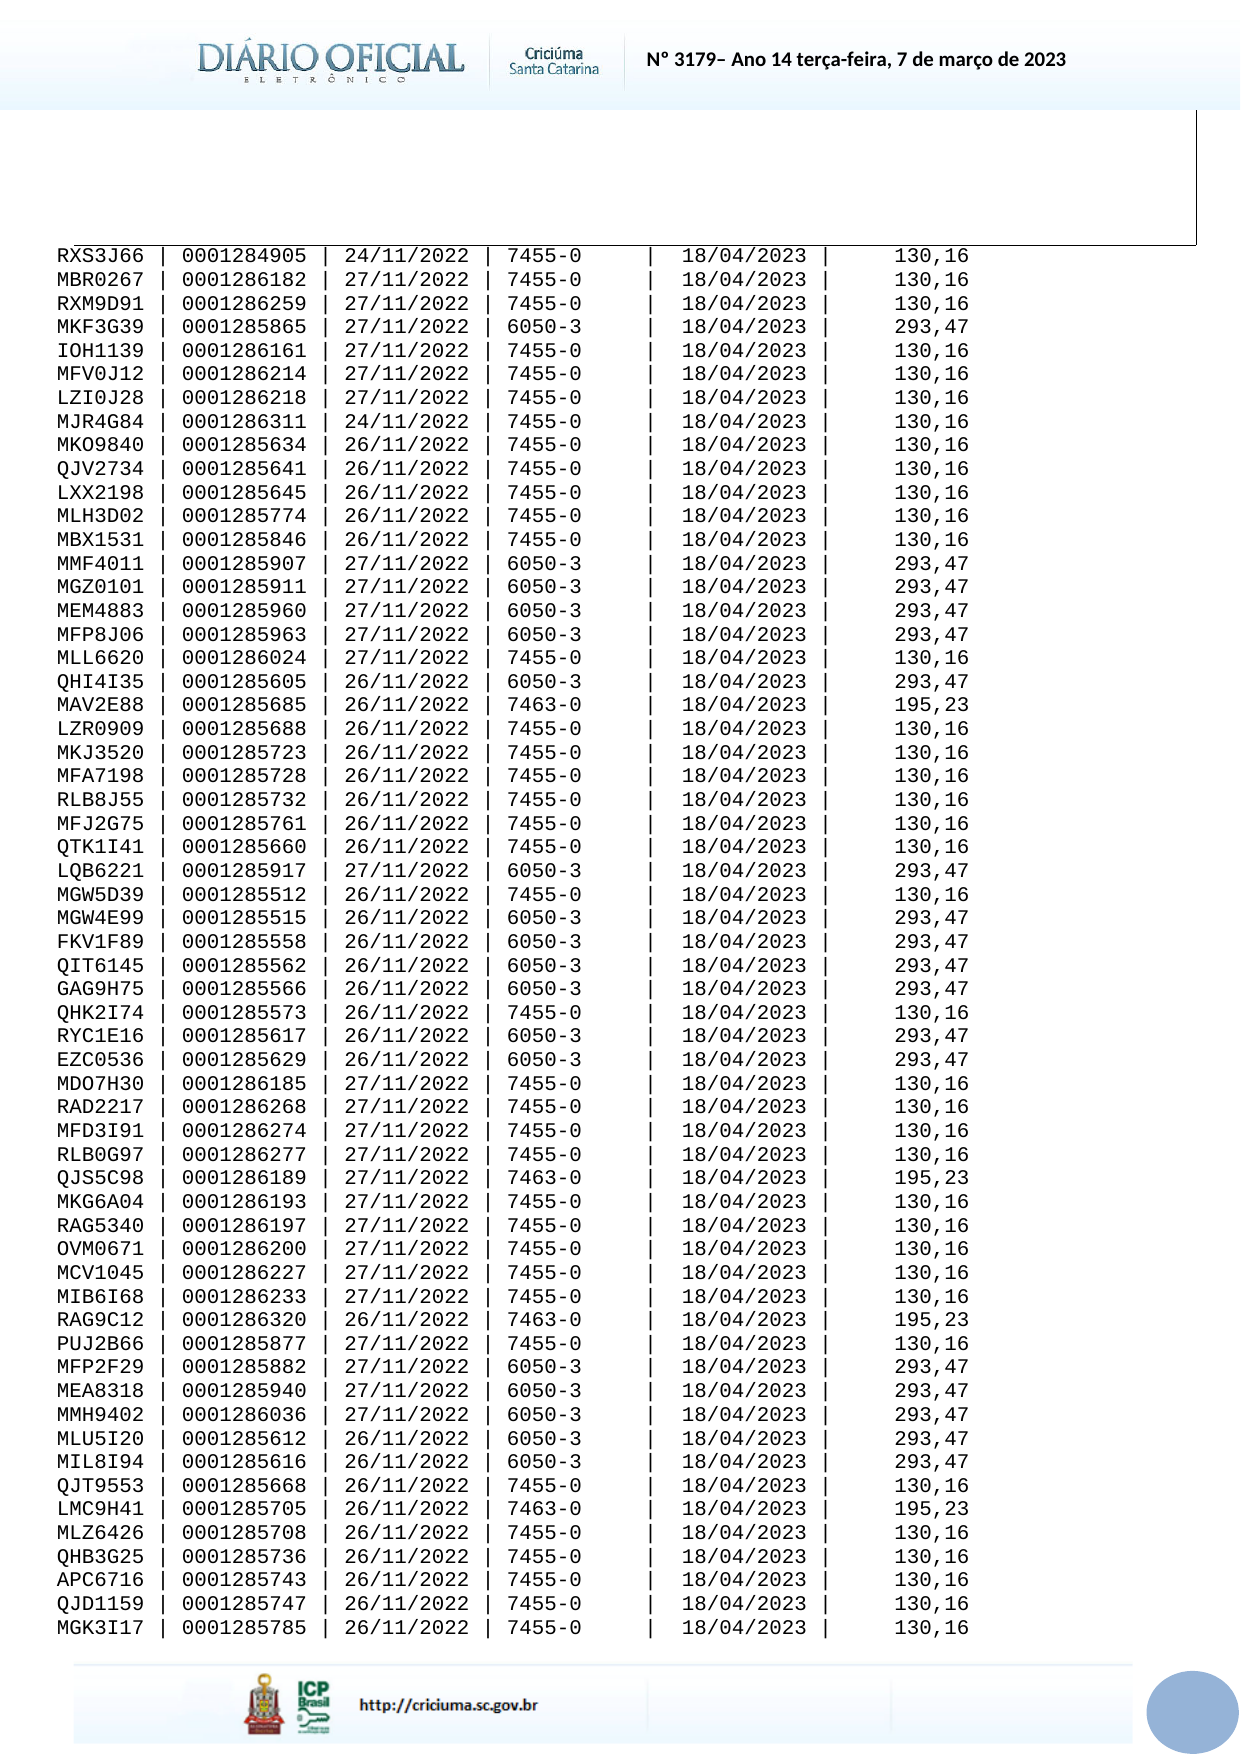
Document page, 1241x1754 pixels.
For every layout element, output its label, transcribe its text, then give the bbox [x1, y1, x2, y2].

text MKF3G39 | 0001285865 | 27/11/2022 | 6050-3 | 18/04/2023 | 293,47 [44, 316, 1196, 340]
text MFJ2G75 | 0001285761 | 26/11/2022 | 7455-0 | 18/04/2023 | 130,16 [44, 813, 1196, 836]
text MGK3I17 | 0001285785 | 26/11/2022 | 7455-0 | 18/04/2023 | 130,16 [44, 1617, 1196, 1640]
text MEA8318 | 0001285940 | 27/11/2022 | 6050-3 | 18/04/2023 | 293,47 [44, 1380, 1196, 1404]
text MGW4E99 | 0001285515 | 26/11/2022 | 6050-3 | 18/04/2023 | 293,47 [44, 907, 1196, 931]
text MMF4011 | 0001285907 | 27/11/2022 | 6050-3 | 18/04/2023 | 293,47 [44, 553, 1196, 576]
text MIL8I94 | 0001285616 | 26/11/2022 | 6050-3 | 18/04/2023 | 293,47 [44, 1451, 1196, 1475]
text MKJ3520 | 0001285723 | 26/11/2022 | 7455-0 | 18/04/2023 | 130,16 [44, 742, 1196, 765]
text QHK2I74 | 0001285573 | 26/11/2022 | 7455-0 | 18/04/2023 | 130,16 [44, 1002, 1196, 1026]
text QJD1159 | 0001285747 | 26/11/2022 | 7455-0 | 18/04/2023 | 130,16 [44, 1593, 1196, 1617]
text MCV1045 | 0001286227 | 27/11/2022 | 7455-0 | 18/04/2023 | 130,16 [44, 1262, 1196, 1286]
text RYC1E16 | 0001285617 | 26/11/2022 | 6050-3 | 18/04/2023 | 293,47 [44, 1026, 1196, 1049]
text APC6716 | 0001285743 | 26/11/2022 | 7455-0 | 18/04/2023 | 130,16 [44, 1569, 1196, 1593]
text RAD2217 | 0001286268 | 27/11/2022 | 7455-0 | 18/04/2023 | 130,16 [44, 1096, 1196, 1120]
text MGW5D39 | 0001285512 | 26/11/2022 | 7455-0 | 18/04/2023 | 130,16 [44, 884, 1196, 907]
text MLU5I20 | 0001285612 | 26/11/2022 | 6050-3 | 18/04/2023 | 293,47 [44, 1427, 1196, 1451]
text MLL6620 | 0001286024 | 27/11/2022 | 7455-0 | 18/04/2023 | 130,16 [44, 647, 1196, 671]
text QHB3G25 | 0001285736 | 26/11/2022 | 7455-0 | 18/04/2023 | 130,16 [44, 1546, 1196, 1569]
text LXX2198 | 0001285645 | 26/11/2022 | 7455-0 | 18/04/2023 | 130,16 [44, 482, 1196, 505]
text RLB0G97 | 0001286277 | 27/11/2022 | 7455-0 | 18/04/2023 | 130,16 [44, 1144, 1196, 1167]
text MBX1531 | 0001285846 | 26/11/2022 | 7455-0 | 18/04/2023 | 130,16 [44, 529, 1196, 553]
text MFD3I91 | 0001286274 | 27/11/2022 | 7455-0 | 18/04/2023 | 130,16 [44, 1120, 1196, 1144]
text RXM9D91 | 0001286259 | 27/11/2022 | 7455-0 | 18/04/2023 | 130,16 [44, 292, 1196, 316]
text FKV1F89 | 0001285558 | 26/11/2022 | 6050-3 | 18/04/2023 | 293,47 [44, 931, 1196, 954]
text MEM4883 | 0001285960 | 27/11/2022 | 6050-3 | 18/04/2023 | 293,47 [44, 600, 1196, 623]
text LZI0J28 | 0001286218 | 27/11/2022 | 7455-0 | 18/04/2023 | 130,16 [44, 387, 1196, 411]
text OVM0671 | 0001286200 | 27/11/2022 | 7455-0 | 18/04/2023 | 130,16 [44, 1238, 1196, 1262]
text GAG9H75 | 0001285566 | 26/11/2022 | 6050-3 | 18/04/2023 | 293,47 [44, 978, 1196, 1002]
text MKO9840 | 0001285634 | 26/11/2022 | 7455-0 | 18/04/2023 | 130,16 [44, 434, 1196, 458]
text EZC0536 | 0001285629 | 26/11/2022 | 6050-3 | 18/04/2023 | 293,47 [44, 1049, 1196, 1073]
text QIT6145 | 0001285562 | 26/11/2022 | 6050-3 | 18/04/2023 | 293,47 [44, 954, 1196, 978]
text QHI4I35 | 0001285605 | 26/11/2022 | 6050-3 | 18/04/2023 | 293,47 [44, 671, 1196, 694]
text IOH1139 | 0001286161 | 27/11/2022 | 7455-0 | 18/04/2023 | 130,16 [44, 340, 1196, 363]
text MFV0J12 | 0001286214 | 27/11/2022 | 7455-0 | 18/04/2023 | 130,16 [44, 363, 1196, 387]
text QJS5C98 | 0001286189 | 27/11/2022 | 7463-0 | 18/04/2023 | 195,23 [44, 1167, 1196, 1191]
text MLZ6426 | 0001285708 | 26/11/2022 | 7455-0 | 18/04/2023 | 130,16 [44, 1522, 1196, 1546]
text MBR0267 | 0001286182 | 27/11/2022 | 7455-0 | 18/04/2023 | 130,16 [44, 269, 1196, 292]
text MFA7198 | 0001285728 | 26/11/2022 | 7455-0 | 18/04/2023 | 130,16 [44, 765, 1196, 789]
text LMC9H41 | 0001285705 | 26/11/2022 | 7463-0 | 18/04/2023 | 195,23 [44, 1498, 1196, 1522]
text MGZ0101 | 0001285911 | 27/11/2022 | 6050-3 | 18/04/2023 | 293,47 [44, 576, 1196, 600]
text RAG5340 | 0001286197 | 27/11/2022 | 7455-0 | 18/04/2023 | 130,16 [44, 1215, 1196, 1238]
text QTK1I41 | 0001285660 | 26/11/2022 | 7455-0 | 18/04/2023 | 130,16 [44, 836, 1196, 860]
text MFP8J06 | 0001285963 | 27/11/2022 | 6050-3 | 18/04/2023 | 293,47 [44, 623, 1196, 647]
text RAG9C12 | 0001286320 | 26/11/2022 | 7463-0 | 18/04/2023 | 195,23 [44, 1309, 1196, 1333]
text MJR4G84 | 0001286311 | 24/11/2022 | 7455-0 | 18/04/2023 | 130,16 [44, 411, 1196, 434]
text RLB8J55 | 0001285732 | 26/11/2022 | 7455-0 | 18/04/2023 | 130,16 [44, 789, 1196, 813]
text LZR0909 | 0001285688 | 26/11/2022 | 7455-0 | 18/04/2023 | 130,16 [44, 718, 1196, 742]
text PUJ2B66 | 0001285877 | 27/11/2022 | 7455-0 | 18/04/2023 | 130,16 [44, 1333, 1196, 1357]
text MKG6A04 | 0001286193 | 27/11/2022 | 7455-0 | 18/04/2023 | 130,16 [44, 1191, 1196, 1215]
text MIB6I68 | 0001286233 | 27/11/2022 | 7455-0 | 18/04/2023 | 130,16 [44, 1286, 1196, 1309]
text MLH3D02 | 0001285774 | 26/11/2022 | 7455-0 | 18/04/2023 | 130,16 [44, 505, 1196, 529]
text QJT9553 | 0001285668 | 26/11/2022 | 7455-0 | 18/04/2023 | 130,16 [44, 1475, 1196, 1498]
text LQB6221 | 0001285917 | 27/11/2022 | 6050-3 | 18/04/2023 | 293,47 [44, 860, 1196, 884]
text QJV2734 | 0001285641 | 26/11/2022 | 7455-0 | 18/04/2023 | 130,16 [44, 458, 1196, 482]
text RXS3J66 | 0001284905 | 24/11/2022 | 7455-0 | 18/04/2023 | 130,16 [44, 245, 1196, 269]
text MAV2E88 | 0001285685 | 26/11/2022 | 7463-0 | 18/04/2023 | 195,23 [44, 694, 1196, 718]
text MMH9402 | 0001286036 | 27/11/2022 | 6050-3 | 18/04/2023 | 293,47 [44, 1404, 1196, 1427]
text MDO7H30 | 0001286185 | 27/11/2022 | 7455-0 | 18/04/2023 | 130,16 [44, 1073, 1196, 1096]
text MFP2F29 | 0001285882 | 27/11/2022 | 6050-3 | 18/04/2023 | 293,47 [44, 1357, 1196, 1380]
